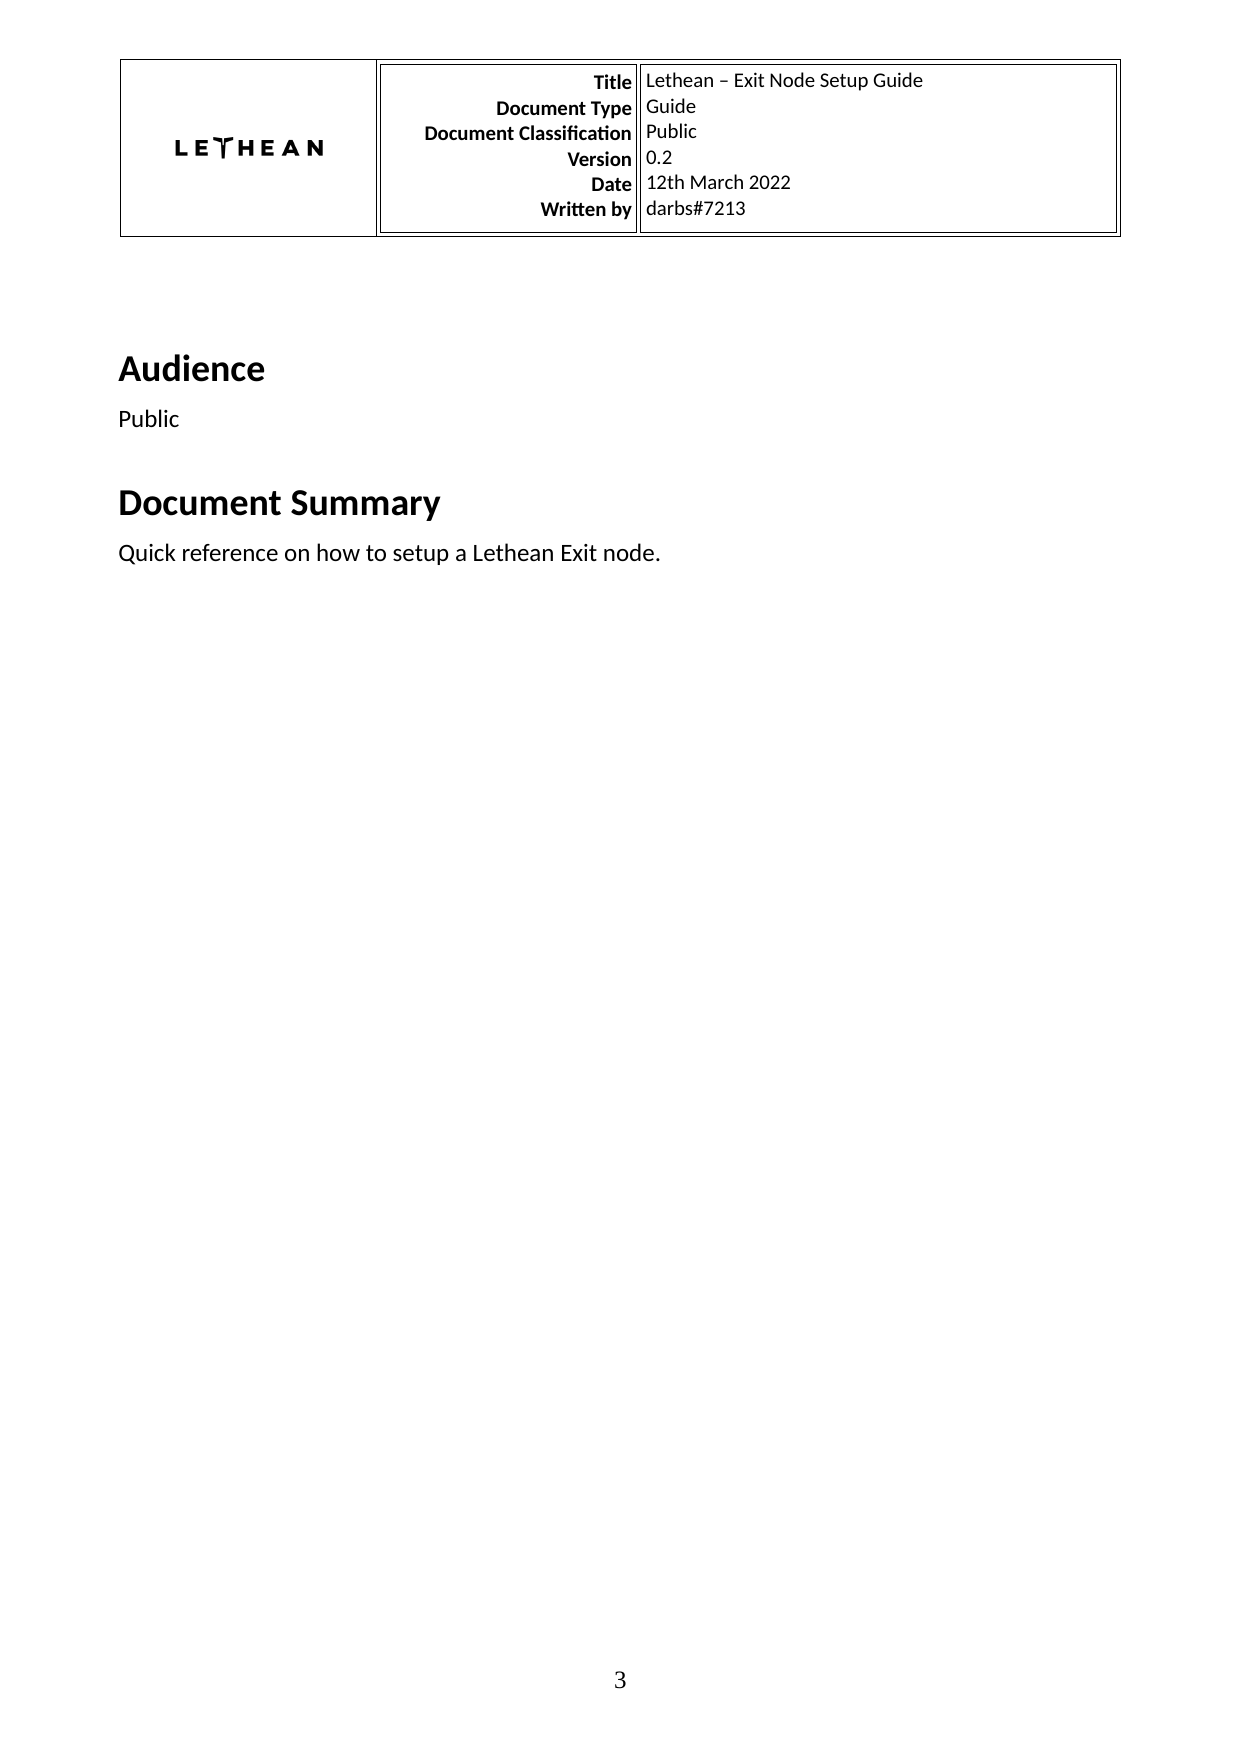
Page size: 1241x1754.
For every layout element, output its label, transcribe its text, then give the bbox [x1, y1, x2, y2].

text Public [118, 403, 1122, 434]
text Quick reference on how to setup a Lethean Exit node. [118, 537, 1122, 567]
subtitle Document Summary [118, 478, 1122, 524]
picture [125, 62, 373, 234]
subtitle Audience [118, 345, 1122, 391]
